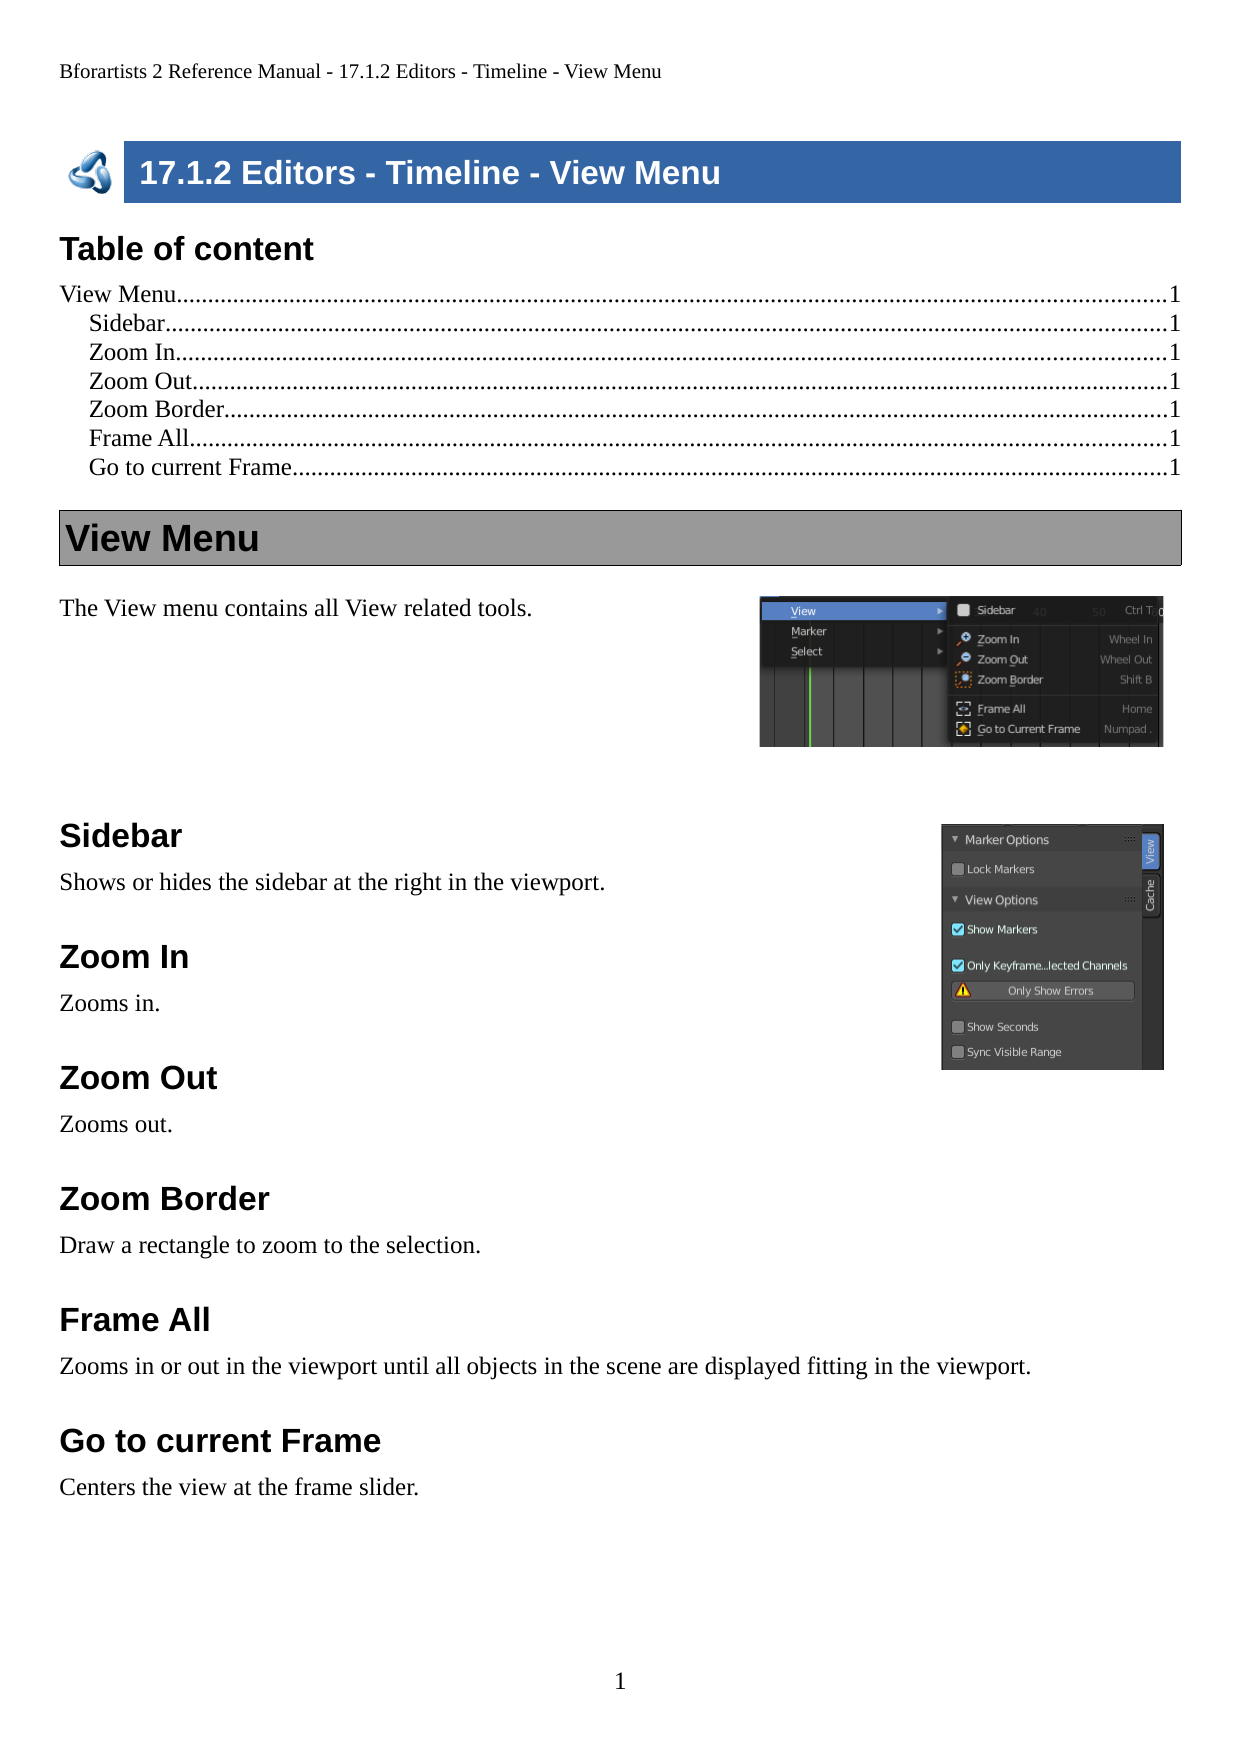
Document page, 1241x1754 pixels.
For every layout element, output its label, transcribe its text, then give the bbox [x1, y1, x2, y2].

text Zoom Border 1 [88, 394, 1181, 423]
text Centers the view at the frame slider. [59, 1472, 1181, 1501]
text Zooms out. [59, 1109, 1181, 1138]
text Zooms in. [59, 988, 941, 1017]
subtitle Frame All [59, 1300, 1181, 1338]
picture [941, 824, 1164, 1070]
picture [759, 596, 1164, 747]
table_header [59, 141, 124, 203]
text Frame All 1 [88, 423, 1181, 452]
text The View menu contains all View related tools. [59, 593, 1181, 622]
text View Menu 1 [59, 279, 1181, 308]
table_header View Menu [60, 511, 1181, 565]
text Go to current Frame 1 [88, 452, 1181, 481]
text Zoom In 1 [88, 337, 1181, 366]
text Zoom Out 1 [88, 366, 1181, 394]
subtitle Sidebar [59, 816, 1181, 854]
subtitle Zoom Out [59, 1058, 1181, 1096]
text Shows or hides the sidebar at the right in the viewport. [59, 867, 941, 896]
text Zooms in or out in the viewport until all objects in the scene are displayed fitting in the viewport. [59, 1351, 1181, 1380]
text Draw a rectangle to zoom to the selection. [59, 1230, 1181, 1259]
subtitle Zoom In [59, 937, 941, 975]
subtitle Table of content [59, 228, 1181, 267]
text [1164, 988, 1181, 1017]
picture [65, 147, 114, 197]
text Sidebar 1 [88, 308, 1181, 337]
subtitle Zoom Border [59, 1179, 1181, 1217]
subtitle [1164, 937, 1181, 975]
subtitle Go to current Frame [59, 1421, 1181, 1459]
table_header 17.1.2 Editors - Timeline - View Menu [124, 141, 1181, 203]
